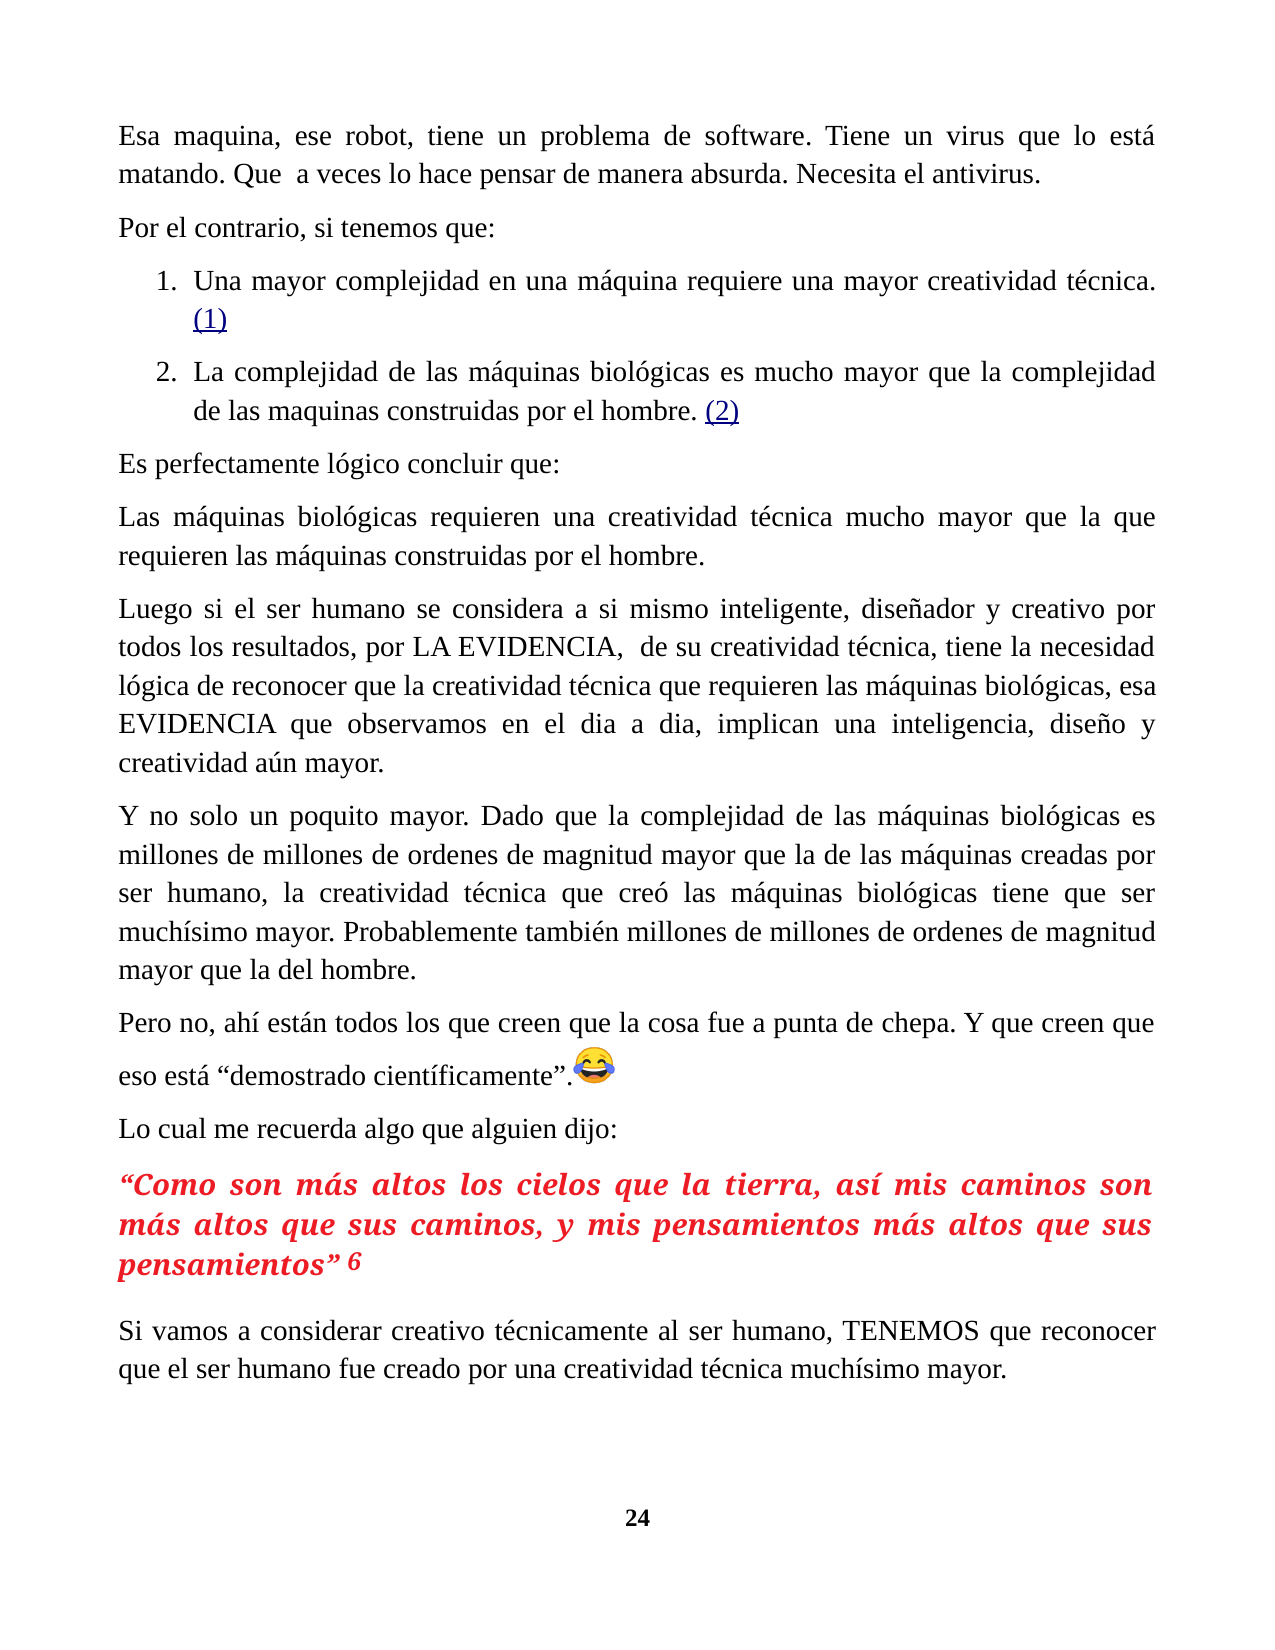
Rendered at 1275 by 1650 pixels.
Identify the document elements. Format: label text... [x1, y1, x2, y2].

text “Como son más altos los cielos que la tierra, así mis caminos son más altos que sus caminos, y mis pensamientos más altos que sus pensamientos” [118, 1164, 1157, 1283]
text Luego si el ser humano se considera a si mismo inteligente, diseñador y creativo por todos los resultados, por LA EVIDENCIA, de su creatividad técnica, tiene la necesidad lógica de reconocer que la creatividad técnica que requieren las máquinas biológicas, esa EVIDENCIA que observamos en el dia a dia, implican una inteligencia, diseño y creatividad aún mayor. [118, 591, 1157, 779]
text Si vamos a considerar creativo técnicamente al ser humano, TENEMOS que reconocer que el ser humano fue creado por una creatividad técnica muchísimo mayor. [118, 1313, 1157, 1385]
text Por el contrario, si tenemos que: [118, 210, 1157, 243]
picture [573, 1044, 615, 1086]
text Lo cual me recuerda algo que alguien dijo: [118, 1111, 1157, 1145]
list La complejidad de las máquinas biológicas es mucho mayor que la complejidad de las maquinas construidas por el hombre. (2) [156, 354, 1157, 427]
text Las máquinas biológicas requieren una creatividad técnica mucho mayor que la que requieren las máquinas construidas por el hombre. [118, 499, 1157, 571]
list Una mayor complejidad en una máquina requiere una mayor creatividad técnica. (1) [156, 263, 1157, 335]
text Esa maquina, ese robot, tiene un problema de software. Tiene un virus que lo está matando. Que a veces lo hace pensar de manera absurda. Necesita el antivirus. [118, 118, 1157, 190]
text Es perfectamente lógico concluir que: [118, 446, 1157, 480]
text Pero no, ahí están todos los que creen que la cosa fue a punta de chepa. Y que creen que eso está “demostrado científicamente”. [118, 1006, 1157, 1092]
text Y no solo un poquito mayor. Dado que la complejidad de las máquinas biológicas es millones de millones de ordenes de magnitud mayor que la de las máquinas creadas por ser humano, la creatividad técnica que creó las máquinas biológicas tiene que ser muchísimo mayor. Probablemente también millones de millones de ordenes de magnitud mayor que la del hombre. [118, 798, 1157, 986]
